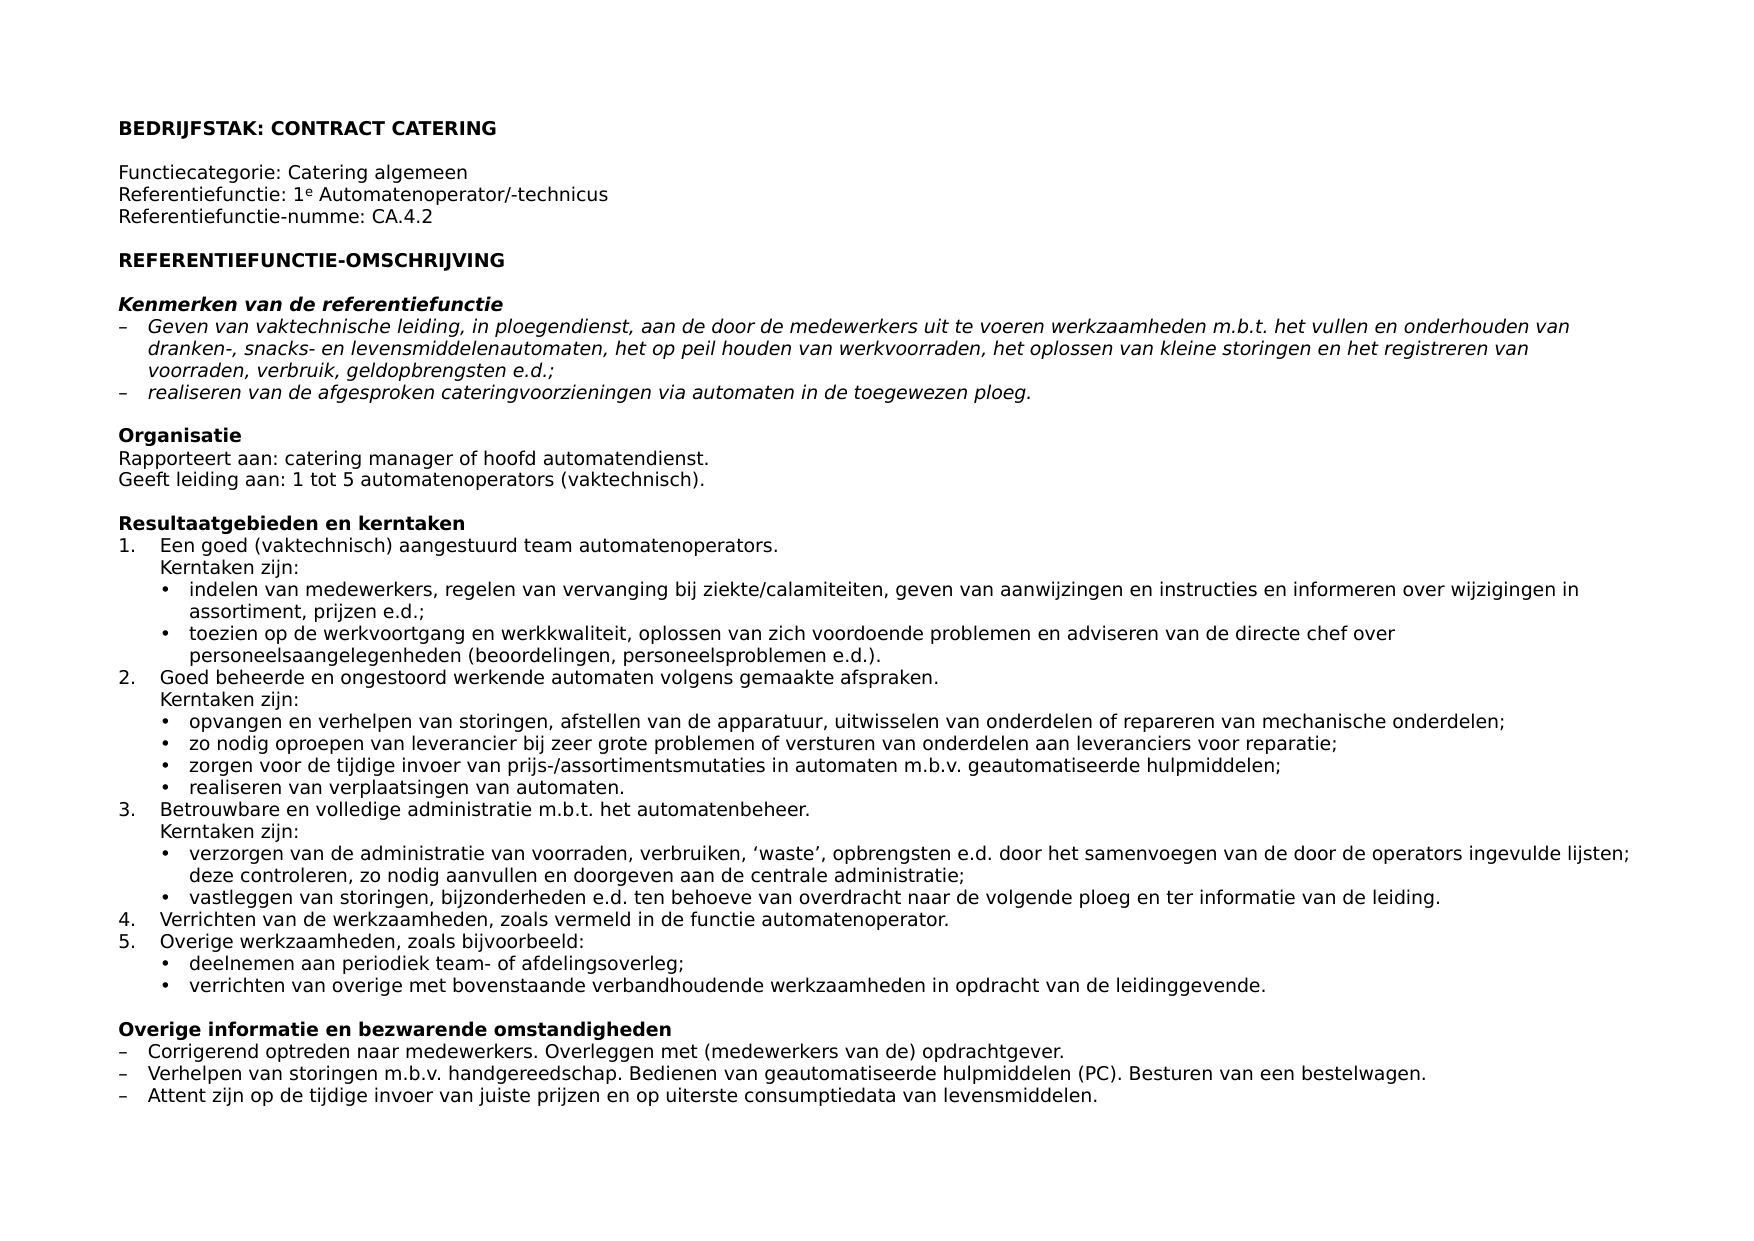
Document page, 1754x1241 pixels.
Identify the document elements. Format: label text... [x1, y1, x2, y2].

text Geeft leiding aan: 1 tot 5 automatenoperators (vaktechnisch). [118, 469, 1636, 491]
text • deelnemen aan periodiek team- of afdelingsoverleg; [159, 953, 1636, 975]
text • verrichten van overige met bovenstaande verbandhoudende werkzaamheden in opdracht van de leidinggevende. [159, 975, 1636, 997]
text Kerntaken zijn: [159, 689, 1636, 711]
text • toezien op de werkvoortgang en werkkwaliteit, oplossen van zich voordoende problemen en adviseren van de directe chef over personeelsaangelegenheden (beoordelingen, personeelsproblemen e.d.). [159, 623, 1636, 667]
text Overige informatie en bezwarende omstandigheden [118, 1019, 1636, 1041]
text • zorgen voor de tijdige invoer van prijs-/assortimentsmutaties in automaten m.b.v. geautomatiseerde hulpmiddelen; [159, 755, 1636, 777]
text Referentiefunctie-numme: CA.4.2 [118, 206, 1636, 228]
text • zo nodig oproepen van leverancier bij zeer grote problemen of versturen van onderdelen aan leveranciers voor reparatie; [159, 733, 1636, 755]
text Kerntaken zijn: [159, 821, 1636, 843]
text • vastleggen van storingen, bijzonderheden e.d. ten behoeve van overdracht naar de volgende ploeg en ter informatie van de leiding. [159, 887, 1636, 909]
text – realiseren van de afgesproken cateringvoorzieningen via automaten in de toegewezen ploeg. [118, 382, 1636, 403]
text – Corrigerend optreden naar medewerkers. Overleggen met (medewerkers van de) opdrachtgever. [118, 1041, 1636, 1063]
text • opvangen en verhelpen van storingen, afstellen van de apparatuur, uitwisselen van onderdelen of repareren van mechanische onderdelen; [159, 711, 1636, 733]
text • verzorgen van de administratie van voorraden, verbruiken, ‘waste’, opbrengsten e.d. door het samenvoegen van de door de operators ingevulde lijsten; deze controleren, zo nodig aanvullen en doorgeven aan de centrale administratie; [159, 843, 1636, 887]
text 5. Overige werkzaamheden, zoals bijvoorbeeld: [118, 931, 1636, 953]
text • indelen van medewerkers, regelen van vervanging bij ziekte/calamiteiten, geven van aanwijzingen en instructies en informeren over wijzigingen in assortiment, prijzen e.d.; [159, 579, 1636, 623]
text Organisatie [118, 425, 1636, 447]
text Kenmerken van de referentiefunctie [118, 294, 1636, 316]
text Kerntaken zijn: [159, 557, 1636, 579]
text Referentiefunctie: 1e Automatenoperator/-technicus [118, 184, 1636, 206]
text 2. Goed beheerde en ongestoord werkende automaten volgens gemaakte afspraken. [118, 667, 1636, 689]
text – Attent zijn op de tijdige invoer van juiste prijzen en op uiterste consumptiedata van levensmiddelen. [118, 1084, 1636, 1107]
text Functiecategorie: Catering algemeen [118, 162, 1636, 184]
subtitle REFERENTIEFUNCTIE-OMSCHRIJVING [118, 250, 1636, 272]
subtitle BEDRIJFSTAK: CONTRACT CATERING [118, 118, 1636, 140]
text – Geven van vaktechnische leiding, in ploegendienst, aan de door de medewerkers uit te voeren werkzaamheden m.b.t. het vullen en onderhouden van dranken-, snacks- en levensmiddelenautomaten, het op peil houden van werkvoorraden, het oplossen van kleine storingen en het registreren van voorraden, verbruik, geldopbrengsten e.d.; [118, 316, 1636, 382]
text 1. Een goed (vaktechnisch) aangestuurd team automatenoperators. [118, 535, 1636, 557]
text 3. Betrouwbare en volledige administratie m.b.t. het automatenbeheer. [118, 799, 1636, 821]
text Resultaatgebieden en kerntaken [118, 513, 1636, 535]
text – Verhelpen van storingen m.b.v. handgereedschap. Bedienen van geautomatiseerde hulpmiddelen (PC). Besturen van een bestelwagen. [118, 1063, 1636, 1084]
text • realiseren van verplaatsingen van automaten. [159, 777, 1636, 799]
text Rapporteert aan: catering manager of hoofd automatendienst. [118, 447, 1636, 469]
text 4. Verrichten van de werkzaamheden, zoals vermeld in de functie automatenoperator. [118, 909, 1636, 931]
